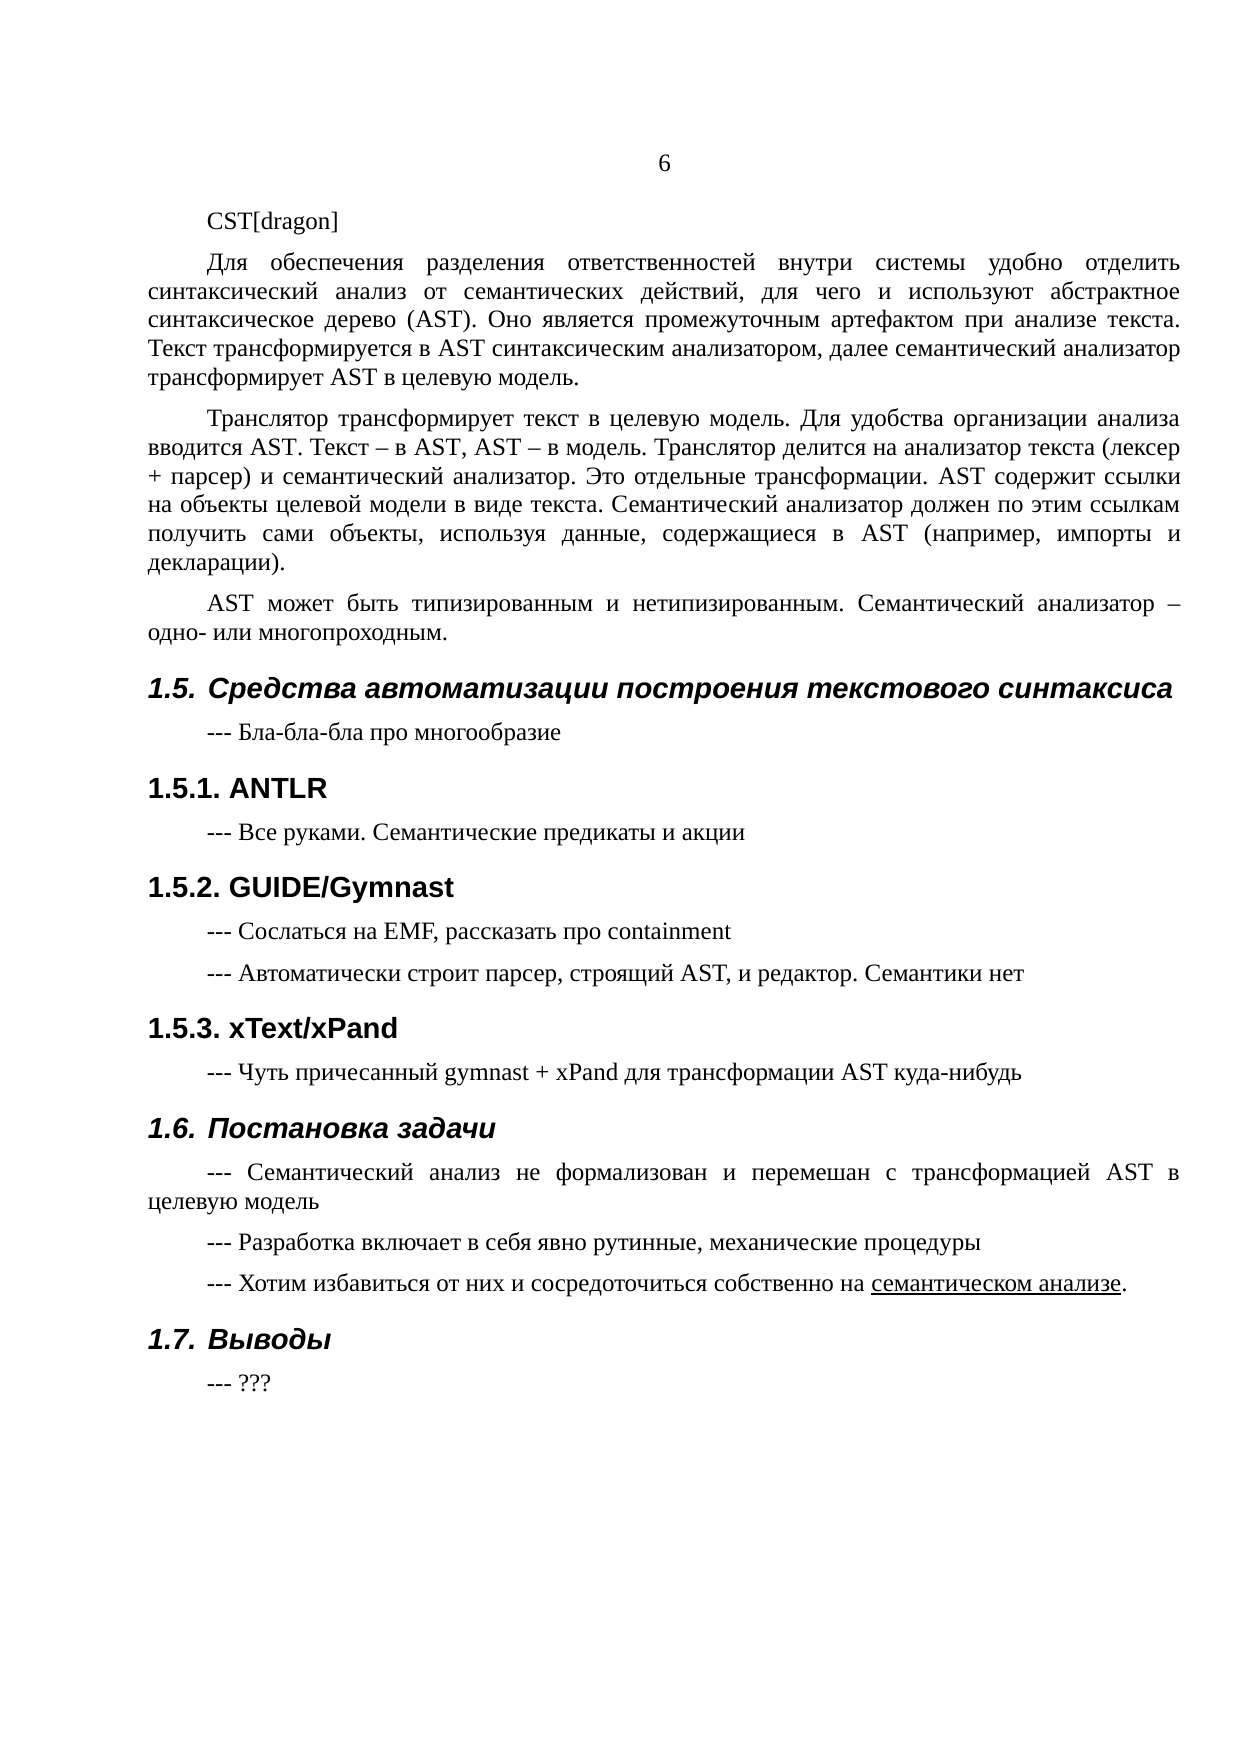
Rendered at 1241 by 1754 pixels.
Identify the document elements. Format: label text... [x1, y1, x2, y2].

text --- Чуть причесанный gymnast + xPand для трансформации AST куда-нибудь [148, 1057, 1181, 1086]
subtitle Постановка задачи [148, 1111, 1181, 1145]
text --- Семантический анализ не формализован и перемешан с трансформацией AST в целевую модель [148, 1157, 1181, 1215]
text Для обеспечения разделения ответственностей внутри системы удобно отделить синтаксический анализ от семантических действий, для чего и используют абстрактное синтаксическое дерево (AST). Оно является промежуточным артефактом при анализе текста. Текст трансформируется в AST синтаксическим анализатором, далее семантический анализатор трансформирует AST в целевую модель. [148, 247, 1181, 391]
text --- Автоматически строит парсер, строящий AST, и редактор. Семантики нет [148, 958, 1181, 986]
subtitle ANTLR [148, 771, 1181, 804]
text --- Хотим избавиться от них и сосредоточиться собственно на семантическом анализе. [148, 1268, 1181, 1297]
text CST[dragon] [148, 206, 1181, 234]
text AST может быть типизированным и нетипизированным. Семантический анализатор – одно- или многопроходным. [148, 588, 1181, 646]
subtitle xText/xPand [148, 1011, 1181, 1045]
text --- Бла-бла-бла про многообразие [148, 717, 1181, 746]
subtitle Средства автоматизации построения текстового синтаксиса [148, 671, 1181, 704]
text Транслятор трансформирует текст в целевую модель. Для удобства организации анализа вводится AST. Текст – в AST, AST – в модель. Транслятор делится на анализатор текста (лексер + парсер) и семантический анализатор. Это отдельные трансформации. AST содержит ссылки на объекты целевой модели в виде текста. Семантический анализатор должен по этим ссылкам получить сами объекты, используя данные, содержащиеся в AST (например, импорты и декларации). [148, 403, 1181, 576]
text --- Разработка включает в себя явно рутинные, механические процедуры [148, 1227, 1181, 1256]
subtitle GUIDE/Gymnast [148, 870, 1181, 904]
text --- Сослаться на EMF, рассказать про containment [148, 916, 1181, 945]
text --- ??? [148, 1368, 1181, 1397]
text --- Все руками. Семантические предикаты и акции [148, 817, 1181, 845]
subtitle Выводы [148, 1322, 1181, 1356]
